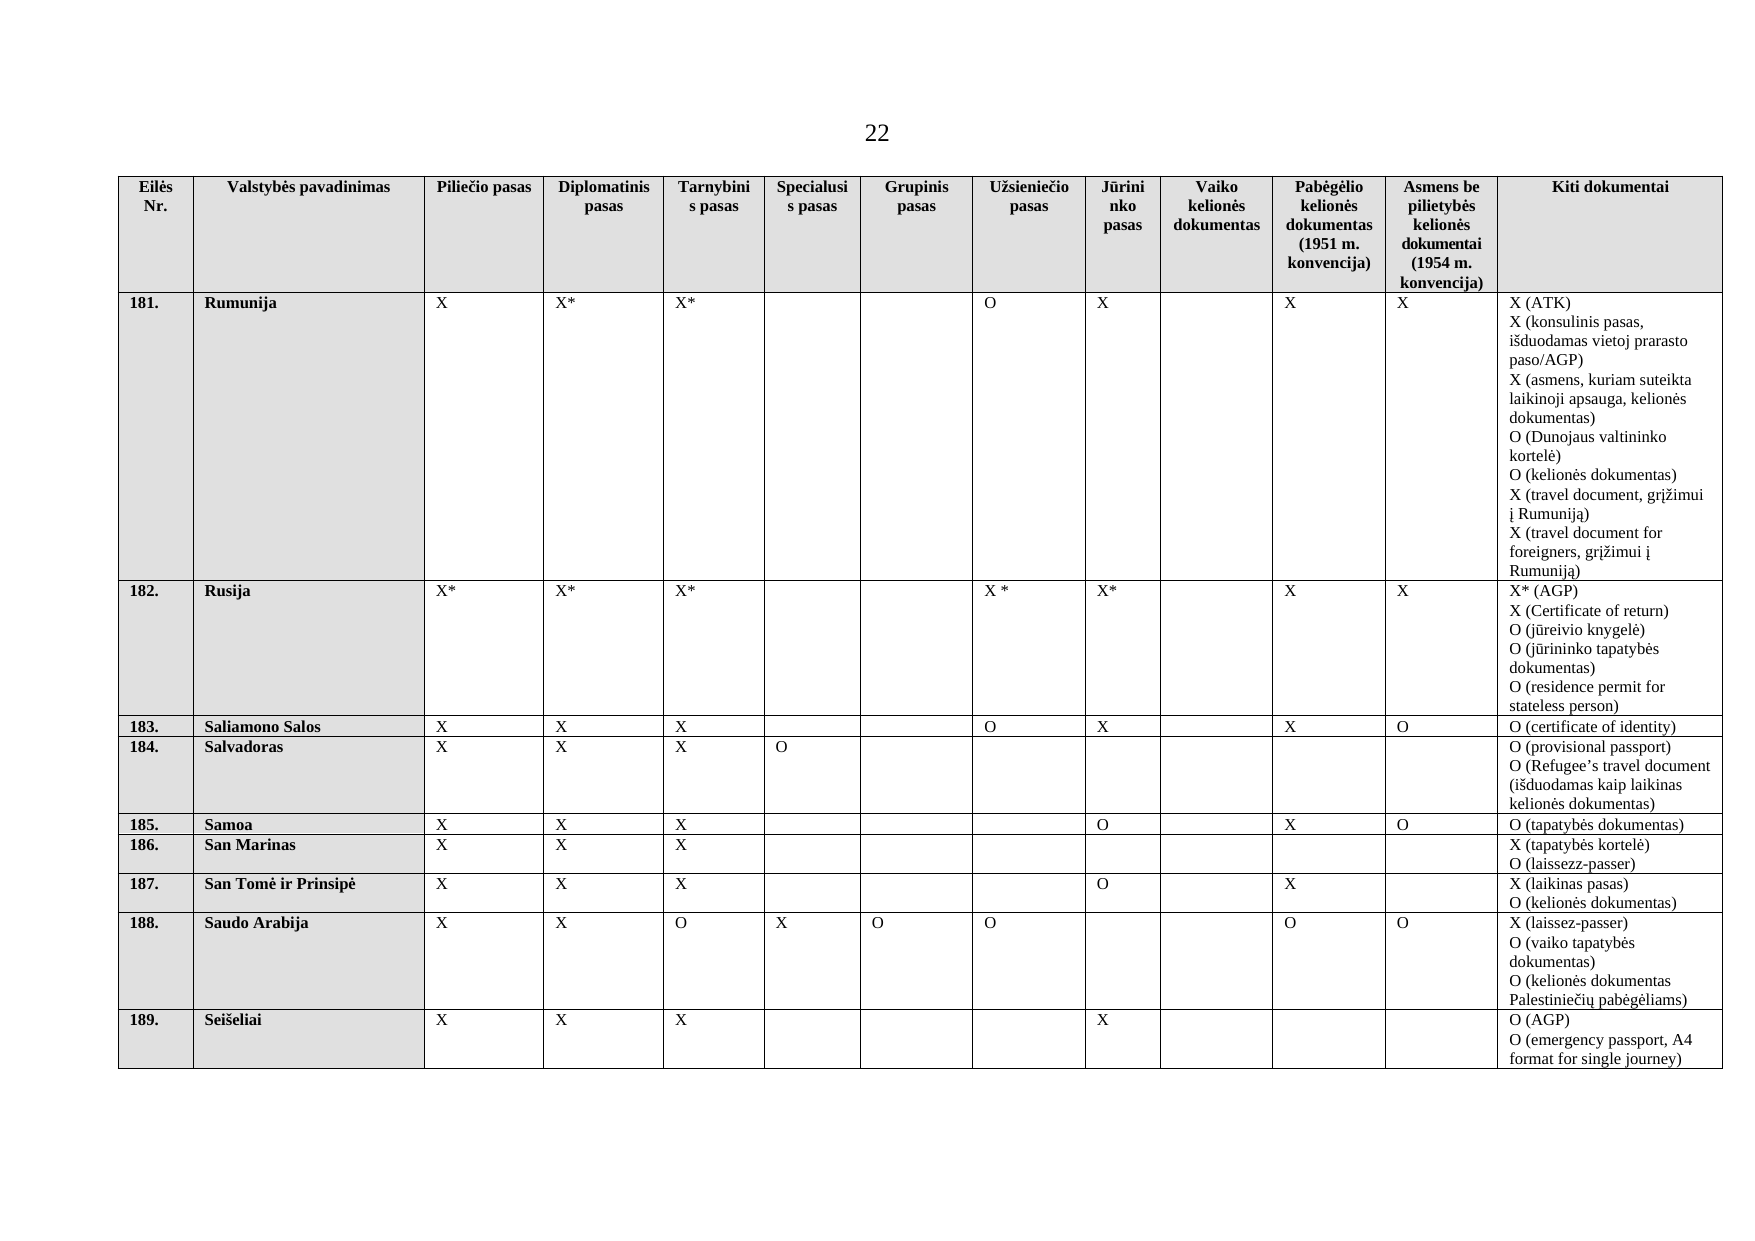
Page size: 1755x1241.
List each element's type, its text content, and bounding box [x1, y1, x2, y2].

table_cell [973, 737, 1085, 813]
table_header Jūrininko pasas [1086, 177, 1160, 292]
table_cell O [1386, 716, 1497, 736]
table_cell X [544, 835, 663, 873]
table_cell 186. [119, 835, 193, 873]
table_cell [973, 814, 1085, 833]
table_cell X [544, 737, 663, 813]
table_cell O (certificate of identity) [1498, 716, 1722, 736]
table_header Piliečio pasas [425, 177, 543, 292]
table_cell X* [425, 581, 543, 715]
table_cell O [765, 737, 860, 813]
table_cell [1161, 716, 1272, 736]
table_cell [765, 581, 860, 715]
table_cell [765, 716, 860, 736]
table_cell [1161, 737, 1272, 813]
table_cell X* [664, 293, 764, 580]
table_cell San Marinas [194, 835, 424, 873]
table_cell X [425, 814, 543, 833]
table_cell 183. [119, 716, 193, 736]
table_cell 182. [119, 581, 193, 715]
table_cell 184. [119, 737, 193, 813]
table_cell [765, 814, 860, 833]
table_cell O [861, 913, 972, 1009]
table_cell [1386, 874, 1497, 912]
table_cell [861, 737, 972, 813]
table_cell [861, 581, 972, 715]
table_cell X [425, 293, 543, 580]
table_cell X [544, 716, 663, 736]
table_cell [1273, 1010, 1385, 1068]
table_cell X [425, 913, 543, 1009]
table_cell O [1386, 814, 1497, 833]
table_header Vaiko kelionės dokumentas [1161, 177, 1272, 292]
table_cell X* [544, 293, 663, 580]
table_cell X* (AGP) X (Certificate of return) O (jūreivio knygelė) O (jūrininko tapatybės dokumentas) O (residence permit for stateless person) [1498, 581, 1722, 715]
table_cell X [1273, 716, 1385, 736]
table_cell O [973, 293, 1085, 580]
table_cell X [1273, 874, 1385, 912]
table_cell X* [664, 581, 764, 715]
table_cell X * [973, 581, 1085, 715]
table_cell O [1273, 913, 1385, 1009]
table_cell Rumunija [194, 293, 424, 580]
table_header Kiti dokumentai [1498, 177, 1722, 292]
table_header Diplomatinis pasas [544, 177, 663, 292]
table_cell X [664, 1010, 764, 1068]
table_header Asmens be pilietybės kelionės dokumentai (1954 m. konvencija) [1386, 177, 1497, 292]
table_cell X [425, 1010, 543, 1068]
table_header Eilės Nr. [119, 177, 193, 292]
table_header Specialusis pasas [765, 177, 860, 292]
table_cell [1086, 835, 1160, 873]
table_cell [1161, 293, 1272, 580]
table_cell X [765, 913, 860, 1009]
table_cell [765, 835, 860, 873]
table_cell X [664, 814, 764, 833]
table_cell X [1086, 1010, 1160, 1068]
table_cell X [425, 835, 543, 873]
table_cell X (laikinas pasas) O (kelionės dokumentas) [1498, 874, 1722, 912]
table_cell Salvadoras [194, 737, 424, 813]
table_cell [1161, 874, 1272, 912]
table_cell Samoa [194, 814, 424, 833]
table_cell 181. [119, 293, 193, 580]
table_cell X [425, 874, 543, 912]
table_cell 188. [119, 913, 193, 1009]
table_cell X [544, 814, 663, 833]
table_cell [973, 835, 1085, 873]
table_cell 185. [119, 814, 193, 833]
table_cell X (ATK) X (konsulinis pasas, išduodamas vietoj prarasto paso/AGP) X (asmens, kuriam suteikta laikinoji apsauga, kelionės dokumentas) O (Dunojaus valtininko kortelė) O (kelionės dokumentas) X (travel document, grįžimui į Rumuniją) X (travel document for foreigners, grįžimui į Rumuniją) [1498, 293, 1722, 580]
table_cell X (laissez-passer) O (vaiko tapatybės dokumentas) O (kelionės dokumentas Palestiniečių pabėgėliams) [1498, 913, 1722, 1009]
table_cell 187. [119, 874, 193, 912]
table_cell O [664, 913, 764, 1009]
table_cell [1386, 737, 1497, 813]
table_cell X [1273, 814, 1385, 833]
table_header Tarnybinis pasas [664, 177, 764, 292]
table_header Pabėgėlio kelionės dokumentas (1951 m. konvencija) [1273, 177, 1385, 292]
table_cell O (tapatybės dokumentas) [1498, 814, 1722, 833]
table_cell [1273, 737, 1385, 813]
table_cell X* [1086, 581, 1160, 715]
table_cell [861, 293, 972, 580]
table_cell [861, 1010, 972, 1068]
table_cell [1386, 1010, 1497, 1068]
table_cell [861, 814, 972, 833]
table_cell O [973, 913, 1085, 1009]
table_header Valstybės pavadinimas [194, 177, 424, 292]
table_cell X [544, 913, 663, 1009]
table_cell X [1386, 293, 1497, 580]
table_cell X [544, 874, 663, 912]
table_cell X [1386, 581, 1497, 715]
table_cell O [973, 716, 1085, 736]
table_cell O (AGP) O (emergency passport, A4 format for single journey) [1498, 1010, 1722, 1068]
table_cell Rusija [194, 581, 424, 715]
table_cell 189. [119, 1010, 193, 1068]
table_cell X [1273, 581, 1385, 715]
table_cell Seišeliai [194, 1010, 424, 1068]
table_cell X [664, 835, 764, 873]
table_cell X [1273, 293, 1385, 580]
table_cell O [1086, 814, 1160, 833]
table_cell X [1086, 716, 1160, 736]
table_cell X* [544, 581, 663, 715]
table_cell [1086, 913, 1160, 1009]
table_cell Saliamono Salos [194, 716, 424, 736]
table_cell [1161, 835, 1272, 873]
table_cell X [664, 874, 764, 912]
table_cell Saudo Arabija [194, 913, 424, 1009]
table_cell X [1086, 293, 1160, 580]
table_cell X [425, 737, 543, 813]
table_cell [861, 835, 972, 873]
table_cell [765, 1010, 860, 1068]
table_cell [1086, 737, 1160, 813]
table_cell X [425, 716, 543, 736]
table_cell [861, 716, 972, 736]
table_cell [973, 1010, 1085, 1068]
table_cell San Tomė ir Prinsipė [194, 874, 424, 912]
table_cell [1161, 913, 1272, 1009]
table_cell [861, 874, 972, 912]
table_cell [1161, 1010, 1272, 1068]
table_cell O [1086, 874, 1160, 912]
table_header Užsieniečio pasas [973, 177, 1085, 292]
table_cell [1161, 814, 1272, 833]
table_cell [1161, 581, 1272, 715]
table_header Grupinis pasas [861, 177, 972, 292]
table_cell [1273, 835, 1385, 873]
table_cell [765, 874, 860, 912]
table_cell [973, 874, 1085, 912]
table_cell X [544, 1010, 663, 1068]
table_cell X [664, 716, 764, 736]
table_cell [765, 293, 860, 580]
table_cell O [1386, 913, 1497, 1009]
table_cell X (tapatybės kortelė) O (laissezz-passer) [1498, 835, 1722, 873]
table_cell O (provisional passport) O (Refugee’s travel document (išduodamas kaip laikinas kelionės dokumentas) [1498, 737, 1722, 813]
table_cell [1386, 835, 1497, 873]
table_cell X [664, 737, 764, 813]
